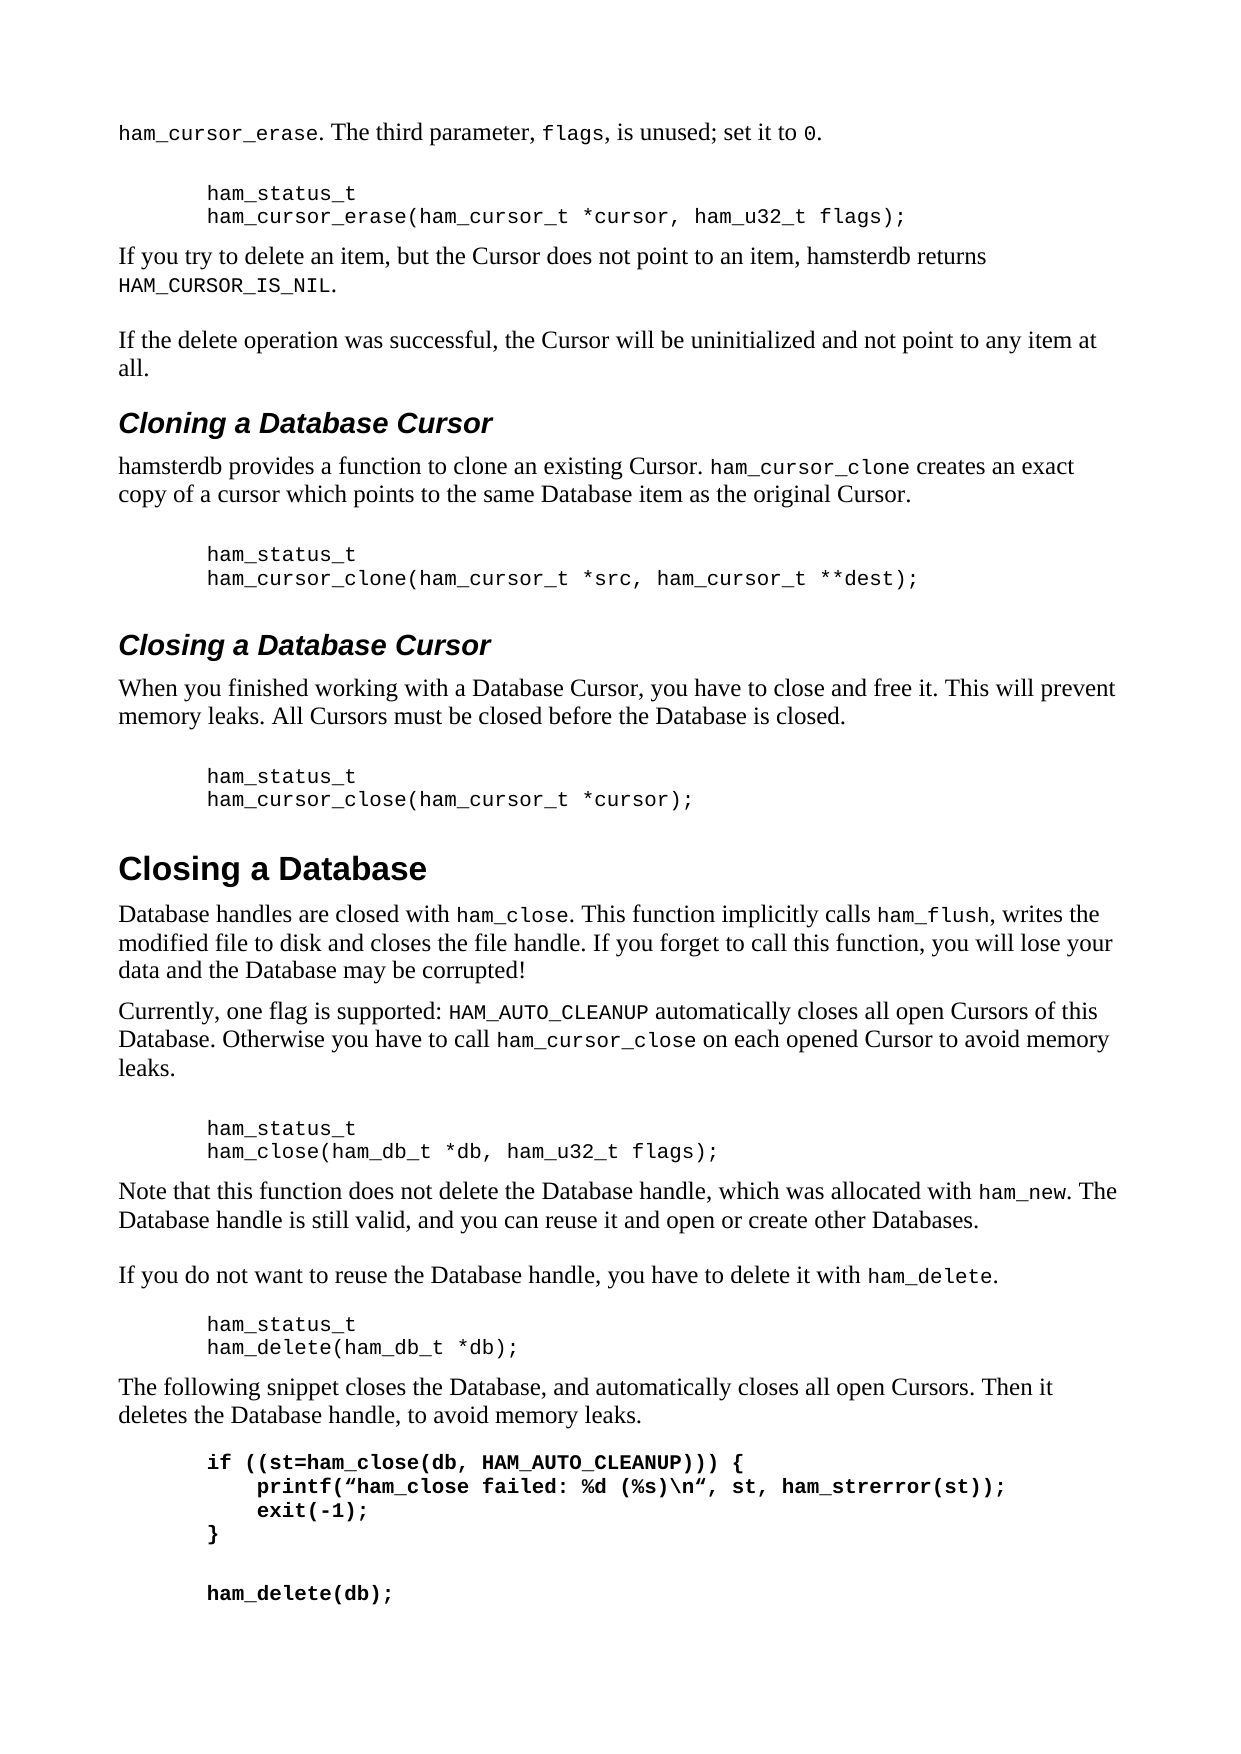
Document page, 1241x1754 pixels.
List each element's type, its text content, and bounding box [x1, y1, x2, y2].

text The following snippet closes the Database, and automatically closes all open Cursors. Then it deletes the Database handle, to avoid memory leaks. [118, 1373, 1122, 1429]
text Currently, one flag is supported: HAM_AUTO_CLEANUP automatically closes all open Cursors of this Database. Otherwise you have to call ham_cursor_close on each opened Cursor to avoid memory leaks. [118, 997, 1122, 1082]
text ham_cursor_erase. The third parameter, flags, is unused; set it to 0. [118, 118, 1122, 147]
text If the delete operation was successful, the Cursor will be uninitialized and not point to any item at all. [118, 326, 1122, 382]
subtitle Cloning a Database Cursor [118, 407, 1122, 439]
text If you do not want to reuse the Database handle, you have to delete it with ham_delete. [118, 1261, 1122, 1290]
text ham_status_t ham_cursor_close(ham_cursor_t *cursor); [207, 766, 1122, 813]
subtitle Closing a Database Cursor [118, 629, 1122, 662]
subtitle Closing a Database [118, 850, 1122, 888]
text ham_status_t ham_close(ham_db_t *db, ham_u32_t flags); [207, 1118, 1122, 1165]
text ham_status_t ham_delete(ham_db_t *db); [207, 1314, 1122, 1361]
text if ((st=ham_close(db, HAM_AUTO_CLEANUP))) { printf(“ham_close failed: %d (%s)\n“, st, ham_strerror(st)); exit(-1); } [207, 1452, 1122, 1547]
text ham_status_t ham_cursor_erase(ham_cursor_t *cursor, ham_u32_t flags); [207, 183, 1122, 230]
text ham_delete(db); [207, 1583, 1122, 1607]
text When you finished working with a Database Cursor, you have to close and free it. This will prevent memory leaks. All Cursors must be closed before the Database is closed. [118, 674, 1122, 729]
text Database handles are closed with ham_close. This function implicitly calls ham_flush, writes the modified file to disk and closes the file handle. If you forget to call this function, you will lose your data and the Database may be corrupted! [118, 900, 1122, 984]
text ham_status_t ham_cursor_clone(ham_cursor_t *src, ham_cursor_t **dest); [207, 544, 1122, 592]
text hamsterdb provides a function to clone an existing Cursor. ham_cursor_clone creates an exact copy of a cursor which points to the same Database item as the original Cursor. [118, 452, 1122, 508]
text Note that this function does not delete the Database handle, which was allocated with ham_new. The Database handle is still valid, and you can reuse it and open or create other Databases. [118, 1177, 1122, 1234]
text If you try to delete an item, but the Cursor does not point to an item, hamsterdb returns HAM_CURSOR_IS_NIL. [118, 242, 1122, 299]
